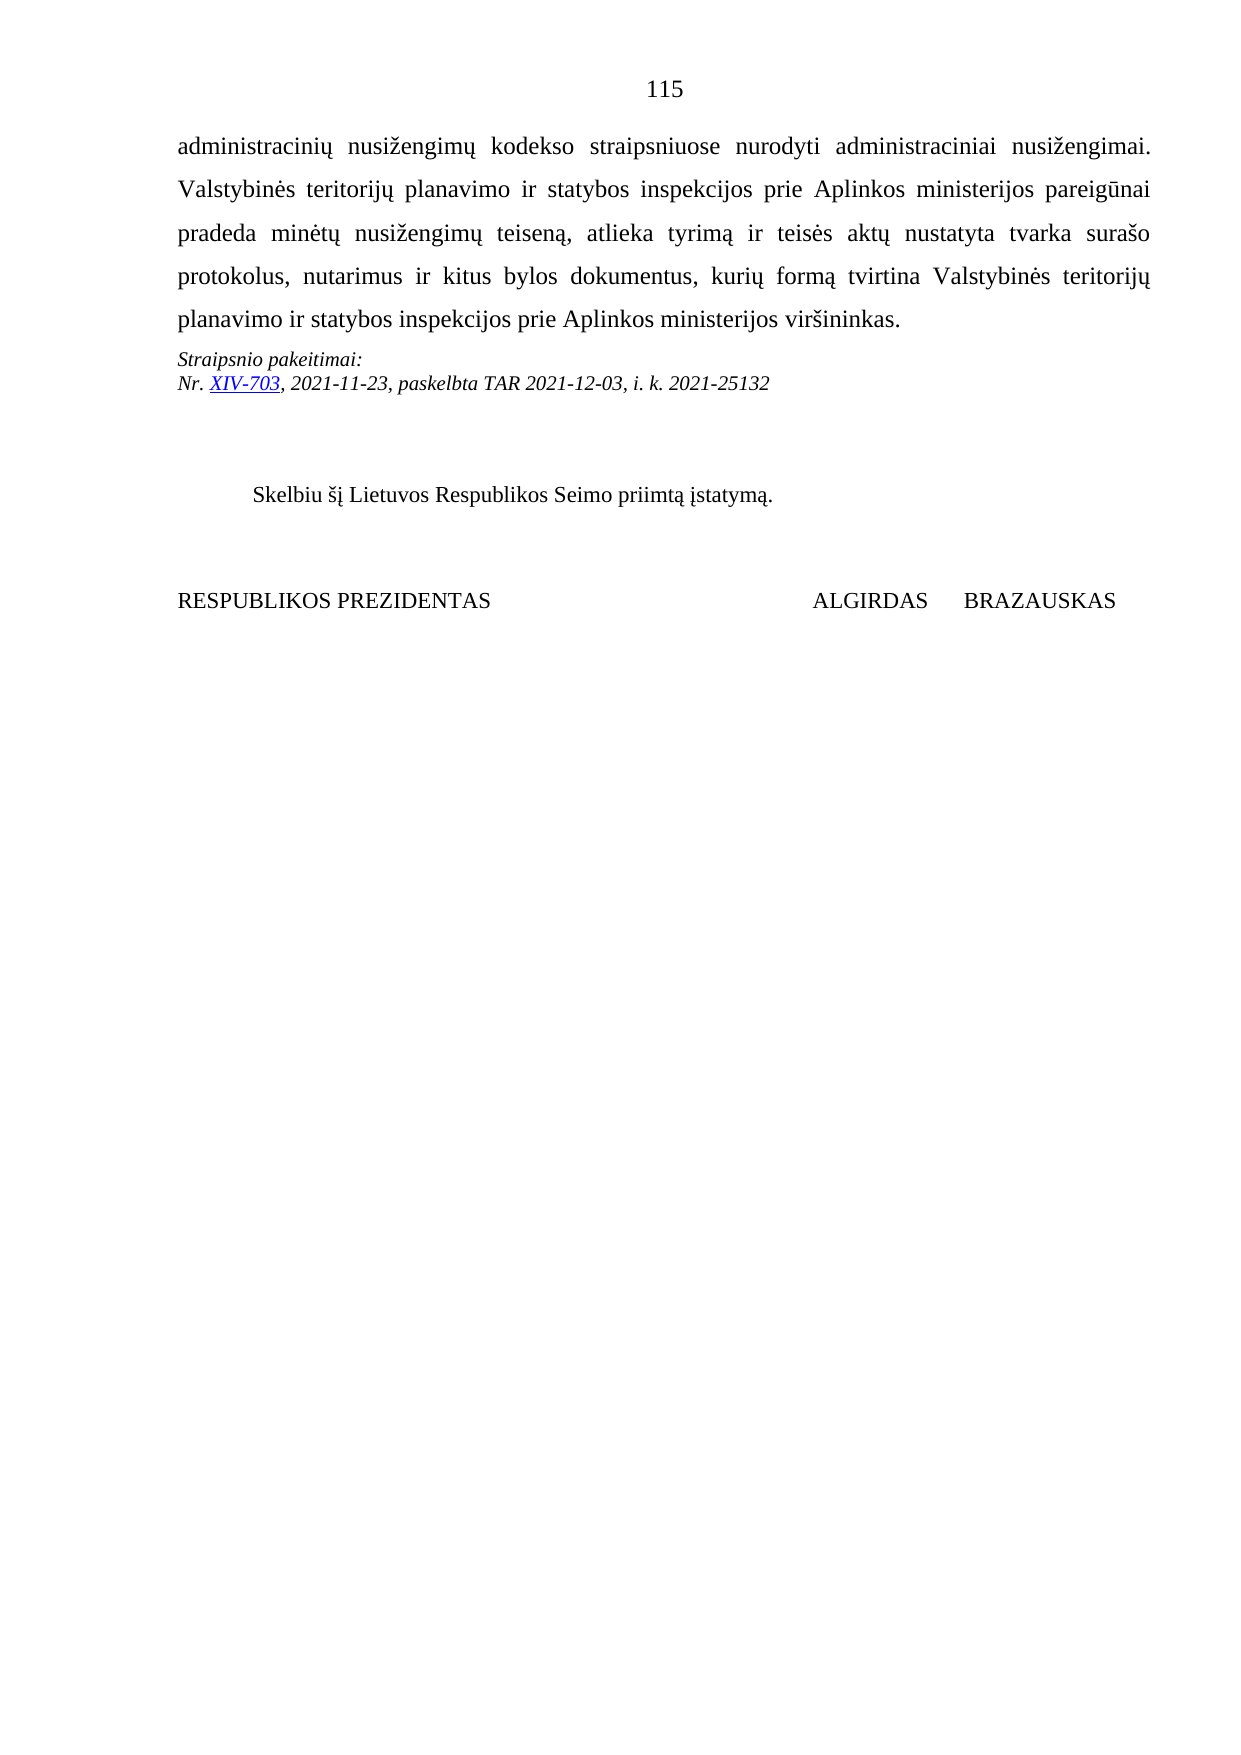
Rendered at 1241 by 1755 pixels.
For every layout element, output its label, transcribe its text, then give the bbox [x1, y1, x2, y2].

text RESPUBLIKOS PREZIDENTAS ALGIRDAS BRAZAUSKAS [177, 587, 1152, 642]
text Straipsnio pakeitimai: [177, 347, 1152, 371]
text Skelbiu šį Lietuvos Respublikos Seimo priimtą įstatymą. [177, 481, 1152, 508]
text Nr. XIV-703, 2021-11-23, paskelbta TAR 2021-12-03, i. k. 2021-25132 [177, 371, 1152, 395]
text administracinių nusižengimų kodekso straipsniuose nurodyti administraciniai nusižengimai. Valstybinės teritorijų planavimo ir statybos inspekcijos prie Aplinkos ministerijos pareigūnai pradeda minėtų nusižengimų teiseną, atlieka tyrimą ir teisės aktų nustatyta tvarka surašo protokolus, nutarimus ir kitus bylos dokumentus, kurių formą tvirtina Valstybinės teritorijų planavimo ir statybos inspekcijos prie Aplinkos ministerijos viršininkas. [177, 131, 1152, 333]
